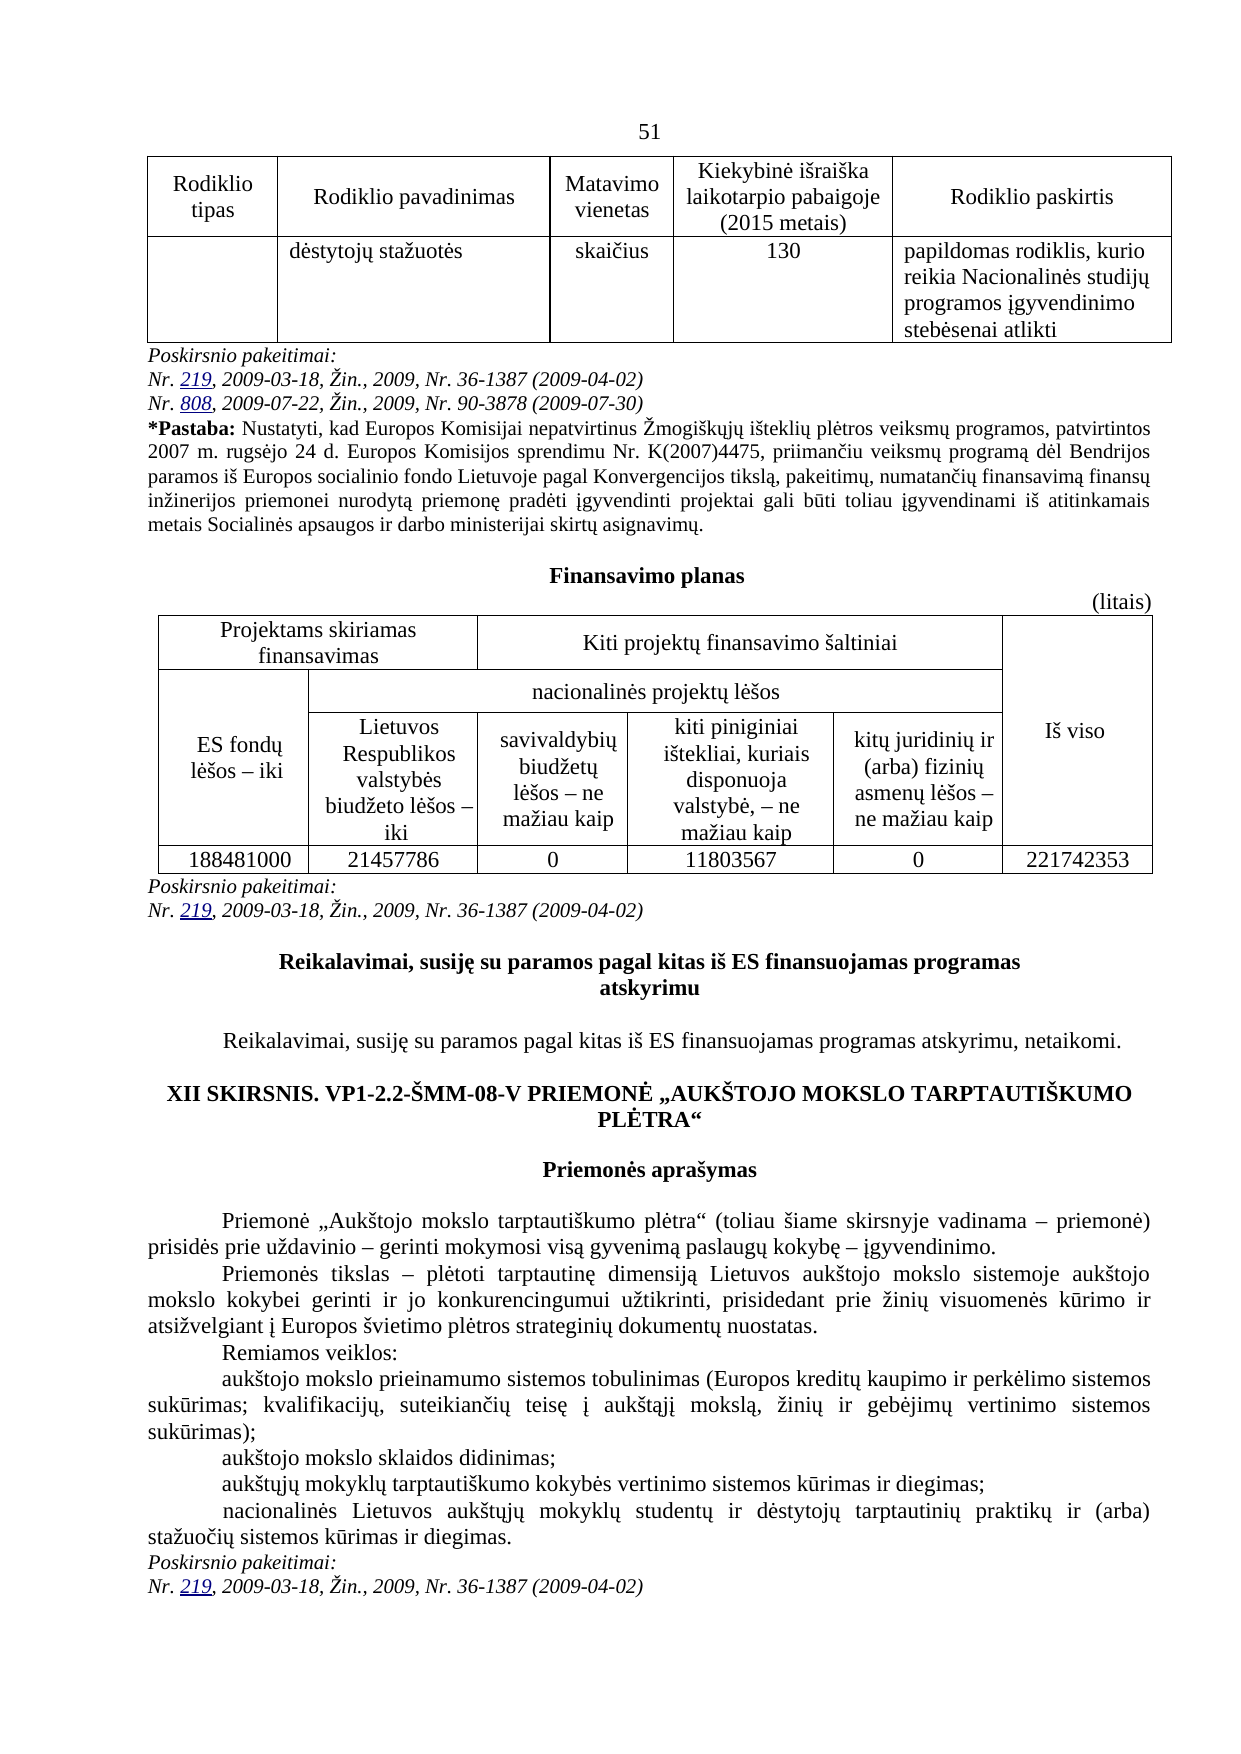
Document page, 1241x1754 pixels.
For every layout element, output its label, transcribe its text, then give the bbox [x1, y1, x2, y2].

text Reikalavimai, susiję su paramos pagal kitas iš ES finansuojamas programas atskyrimu [148, 948, 1152, 1001]
text Priemonė „Aukštojo mokslo tarptautiškumo plėtra“ (toliau šiame skirsnyje vadinama – priemonė) prisidės prie uždavinio – gerinti mokymosi visą gyvenimą paslaugų kokybę – įgyvendinimo. [148, 1207, 1152, 1260]
text Priemonės aprašymas [148, 1157, 1152, 1183]
table_cell papildomas rodiklis, kurio reikia Nacionalinės studijų programos įgyvendinimo stebėsenai atlikti [893, 237, 1171, 342]
table_cell nacionalinės projektų lėšos [309, 670, 1002, 712]
table_header Rodiklio tipas [148, 157, 277, 236]
text Remiamos veiklos: [148, 1339, 1152, 1365]
table_cell 11803567 [628, 846, 833, 872]
table_header Matavimo vienetas [551, 157, 673, 236]
table_cell dėstytojų stažuotės [278, 237, 549, 342]
text Poskirsnio pakeitimai: [148, 1549, 1152, 1574]
text aukštųjų mokyklų tarptautiškumo kokybės vertinimo sistemos kūrimas ir diegimas; [148, 1471, 1152, 1497]
table_cell Lietuvos Respublikos valstybės biudžeto lėšos – iki [309, 713, 477, 845]
text Priemonės tikslas – plėtoti tarptautinę dimensiją Lietuvos aukštojo mokslo sistemoje aukštojo mokslo kokybei gerinti ir jo konkurencingumui užtikrinti, prisidedant prie žinių visuomenės kūrimo ir atsižvelgiant į Europos švietimo plėtros strateginių dokumentų nuostatas. [148, 1260, 1152, 1339]
text Nr. 808, 2009-07-22, Žin., 2009, Nr. 90-3878 (2009-07-30) [148, 391, 1152, 415]
table_cell kitų juridinių ir (arba) fizinių asmenų lėšos – ne mažiau kaip [834, 713, 1002, 845]
table_header Kiekybinė išraiška laikotarpio pabaigoje (2015 metais) [674, 157, 892, 236]
table_cell 0 [478, 846, 627, 872]
table_cell 0 [834, 846, 1002, 872]
text Poskirsnio pakeitimai: [148, 873, 1152, 898]
text Reikalavimai, susiję su paramos pagal kitas iš ES finansuojamas programas atskyrimu, netaikomi. [148, 1027, 1152, 1053]
text Finansavimo planas [148, 562, 1152, 588]
table_cell 188481000 [159, 846, 308, 872]
table_cell skaičius [551, 237, 673, 342]
text nacionalinės Lietuvos aukštųjų mokyklų studentų ir dėstytojų tarptautinių praktikų ir (arba) stažuočių sistemos kūrimas ir diegimas. [148, 1497, 1152, 1549]
table_header Projektams skiriamas finansavimas [159, 616, 477, 668]
text Poskirsnio pakeitimai: [148, 343, 1152, 367]
text aukštojo mokslo prieinamumo sistemos tobulinimas (Europos kreditų kaupimo ir perkėlimo sistemos sukūrimas; kvalifikacijų, suteikiančių teisę į aukštąjį mokslą, žinių ir gebėjimų vertinimo sistemos sukūrimas); [148, 1365, 1152, 1444]
text *Pastaba: Nustatyti, kad Europos Komisijai nepatvirtinus Žmogiškųjų išteklių plėtros veiksmų programos, patvirtintos 2007 m. rugsėjo 24 d. Europos Komisijos sprendimu Nr. K(2007)4475, priimančiu veiksmų programą dėl Bendrijos paramos iš Europos socialinio fondo Lietuvoje pagal Konvergencijos tikslą, pakeitimų, numatančių finansavimą finansų inžinerijos priemonei nurodytą priemonę pradėti įgyvendinti projektai gali būti toliau įgyvendinami iš atitinkamais metais Socialinės apsaugos ir darbo ministerijai skirtų asignavimų. [148, 415, 1152, 536]
text Nr. 219, 2009-03-18, Žin., 2009, Nr. 36-1387 (2009-04-02) [148, 367, 1152, 391]
table_cell 130 [674, 237, 892, 342]
table_header Rodiklio paskirtis [893, 157, 1171, 236]
table_cell savivaldybių biudžetų lėšos – ne mažiau kaip [478, 713, 627, 845]
table_cell ES fondų lėšos – iki [159, 670, 308, 845]
table_header Kiti projektų finansavimo šaltiniai [478, 616, 1002, 668]
text aukštojo mokslo sklaidos didinimas; [148, 1444, 1152, 1471]
table_cell [148, 237, 277, 342]
table_cell 21457786 [309, 846, 477, 872]
table_header Rodiklio pavadinimas [278, 157, 549, 236]
text Nr. 219, 2009-03-18, Žin., 2009, Nr. 36-1387 (2009-04-02) [148, 898, 1152, 922]
table_cell kiti piniginiai ištekliai, kuriais disponuoja valstybė, – ne mažiau kaip [628, 713, 833, 845]
table_header Iš viso [1003, 616, 1152, 845]
text Nr. 219, 2009-03-18, Žin., 2009, Nr. 36-1387 (2009-04-02) [148, 1574, 1152, 1598]
table_cell 221742353 [1003, 846, 1152, 872]
text (litais) [148, 588, 1152, 615]
text XII SKIRSNIS. VP1-2.2-ŠMM-08-V PRIEMONĖ „AUKŠTOJO MOKSLO TARPTAUTIŠKUMO PLĖTRA“ [148, 1080, 1152, 1132]
